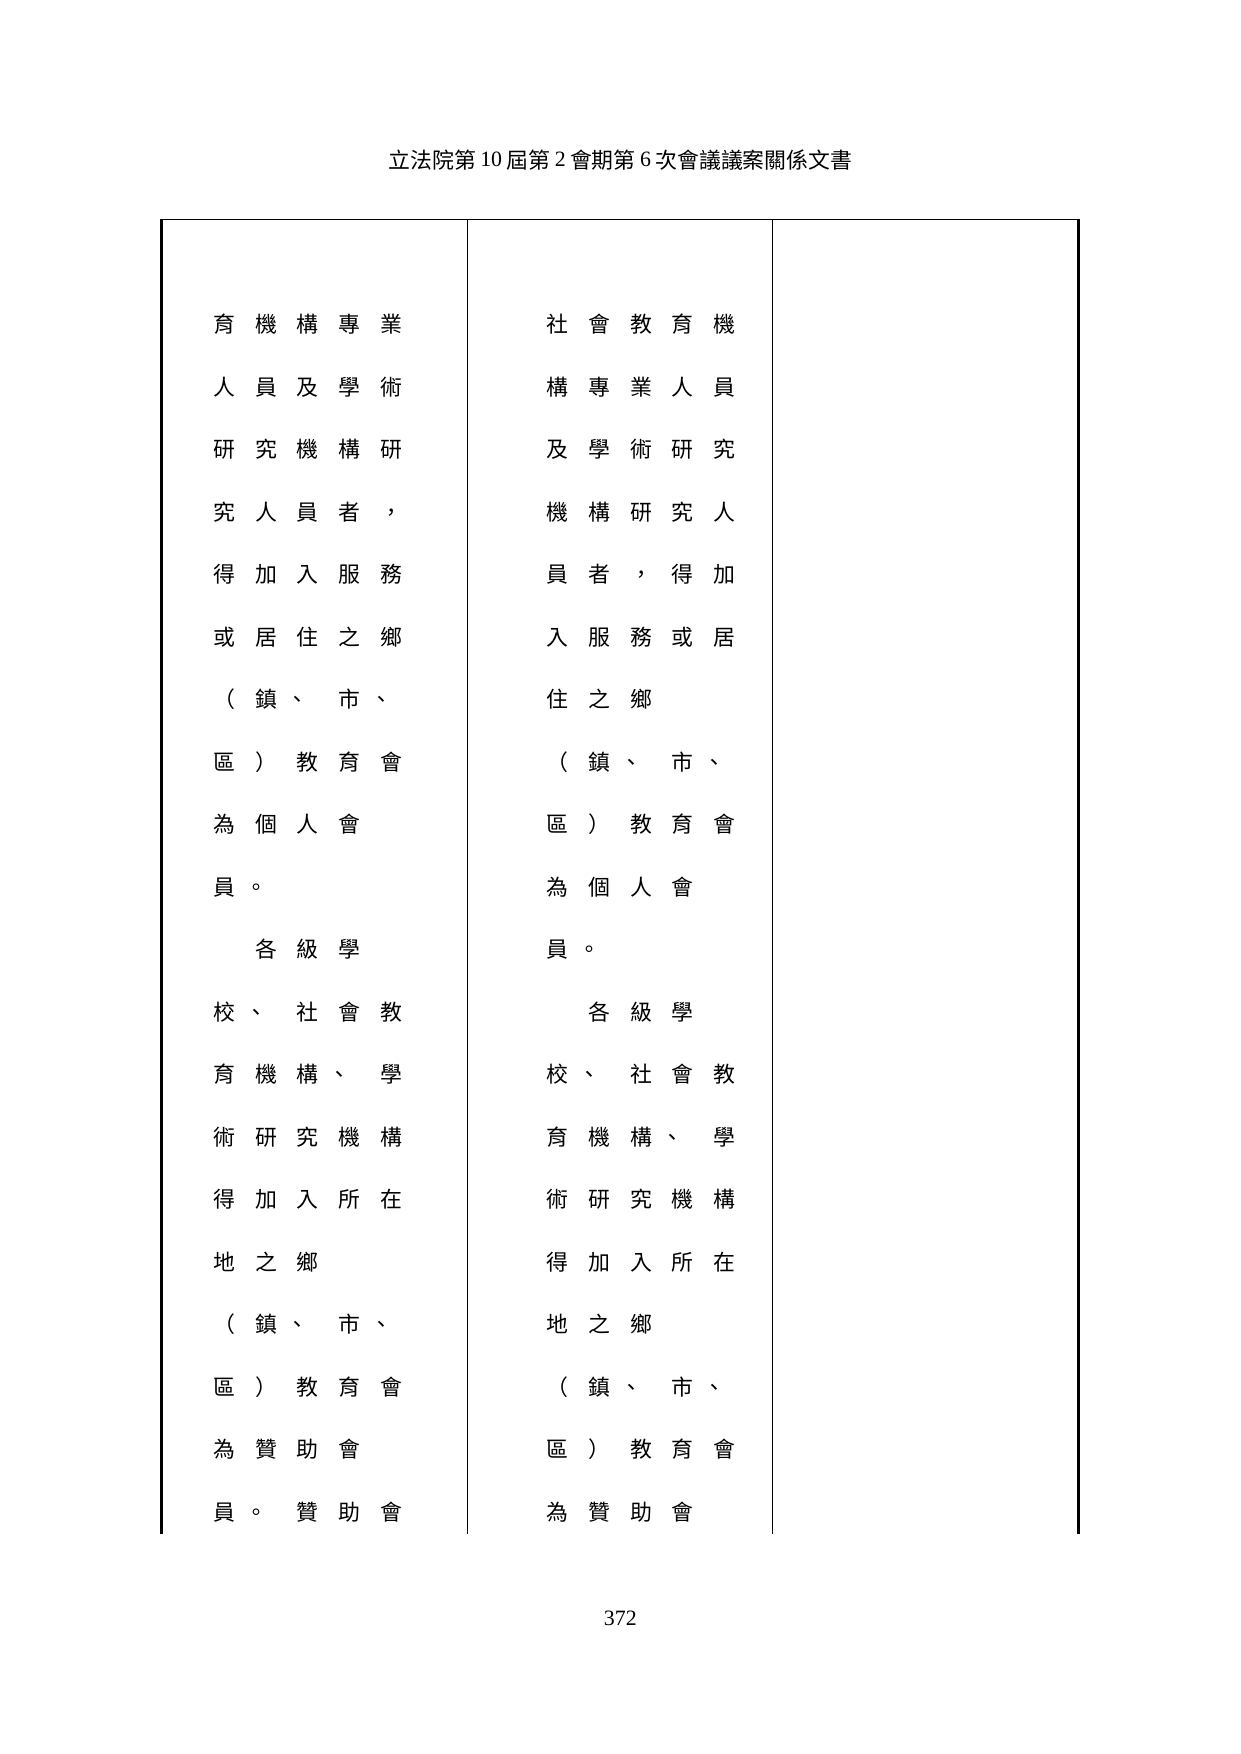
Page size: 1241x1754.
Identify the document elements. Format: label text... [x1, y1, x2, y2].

table_cell 育機構專業人員及學術研究機構研究人員者，得加入服務或居住之鄉（鎮、市、區）教育會為個人會員。 各級學校、社會教育機構、學術研究機構得加入所在地之鄉（鎮、市、區）教育會為贊助會員。贊助會 [163, 220, 467, 1534]
table_cell [773, 220, 1077, 1534]
table_cell 社會教育機構專業人員及學術研究機構研究人員者，得加入服務或居住之鄉（鎮、市、區）教育會為個人會員。 各級學校、社會教育機構、學術研究機構得加入所在地之鄉（鎮、市、區）教育會為贊助會 [468, 220, 772, 1534]
